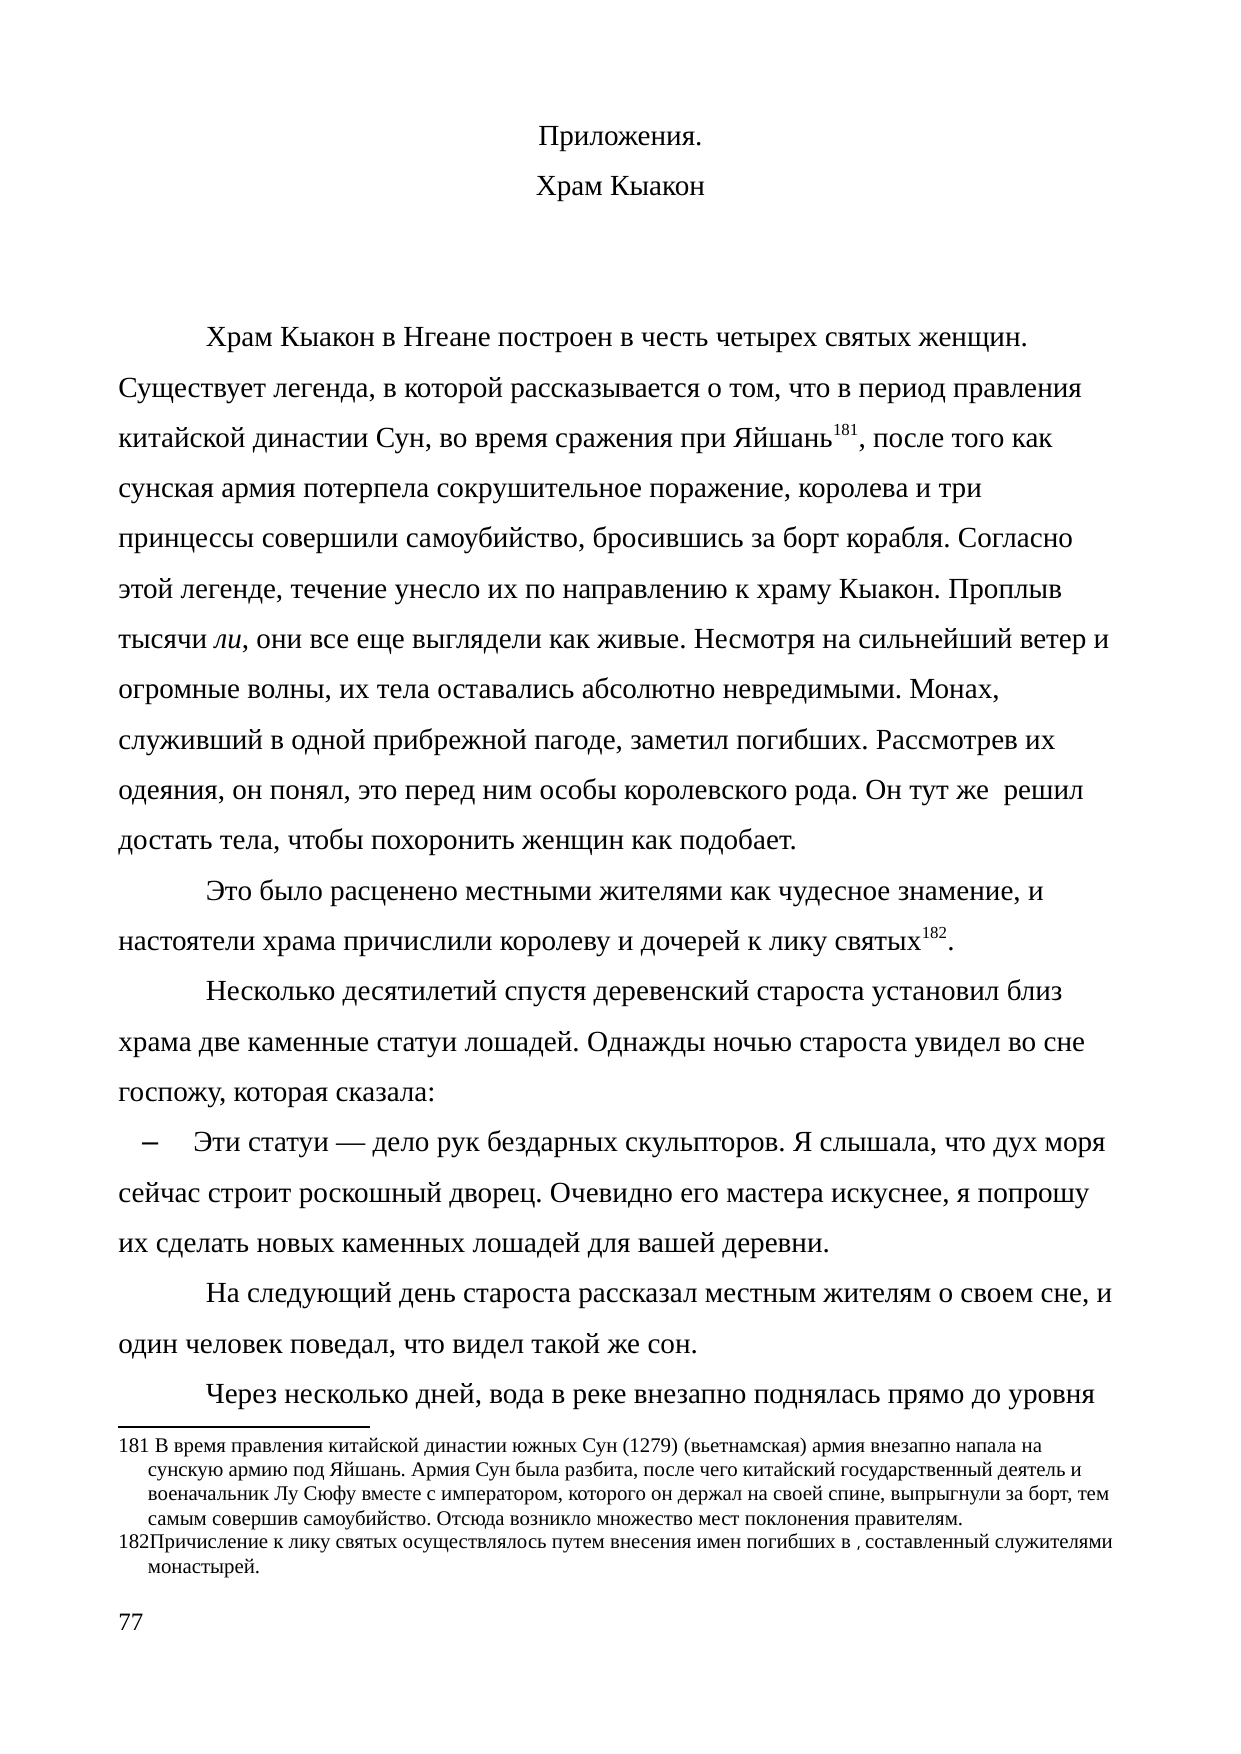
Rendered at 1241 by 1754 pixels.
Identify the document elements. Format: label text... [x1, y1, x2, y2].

text Несколько десятилетий спустя деревенский староста установил близ храма две каменные статуи лошадей. Однажды ночью староста увидел во сне госпожу, которая сказала: [118, 973, 1122, 1108]
text Приложения. [118, 118, 1122, 152]
text Через несколько дней, вода в реке внезапно поднялась прямо до уровня [118, 1376, 1122, 1409]
text В время правления китайской династии южных Сун (1279) (вьетнамская) армия внезапно напала на сунскую армию под Яйшань. Армия Сун была разбита, после чего китайский государственный деятель и военачальник Лу Сюфу вместе с императором, которого он держал на своей спине, выпрыгнули за борт, тем самым совершив самоубийство. Отсюда возникло множество мест поклонения правителям. [118, 1433, 1122, 1529]
text Храм Кыакон [118, 168, 1122, 202]
text На следующий день староста рассказал местным жителям о своем сне, и один человек поведал, что видел такой же сон. [118, 1275, 1122, 1359]
text Причисление к лику святых осуществлялось путем внесения имен погибших в , составленный служителями монастырей. [118, 1529, 1122, 1578]
list Эти статуи — дело рук бездарных скульпторов. Я слышала, что дух моря сейчас строит роскошный дворец. Очевидно его мастера искуснее, я попрошу их сделать новых каменных лошадей для вашей деревни. [118, 1124, 1122, 1259]
text Храм Кыакон в Нгеане построен в честь четырех святых женщин. Существует легенда, в которой рассказывается о том, что в период правления китайской династии Сун, во время сражения при Яйшань, после того как сунская армия потерпела сокрушительное поражение, королева и три принцессы совершили самоубийство, бросившись за борт корабля. Согласно этой легенде, течение унесло их по направлению к храму Кыакон. Проплыв тысячи ли, они все еще выглядели как живые. Несмотря на сильнейший ветер и огромные волны, их тела оставались абсолютно невредимыми. Монах, служивший в одной прибрежной пагоде, заметил погибших. Рассмотрев их одеяния, он понял, это перед ним особы королевского рода. Он тут же решил достать тела, чтобы похоронить женщин как подобает. [118, 319, 1122, 856]
text Это было расценено местными жителями как чудесное знамение, и настоятели храма причислили королеву и дочерей к лику святых. [118, 873, 1122, 957]
